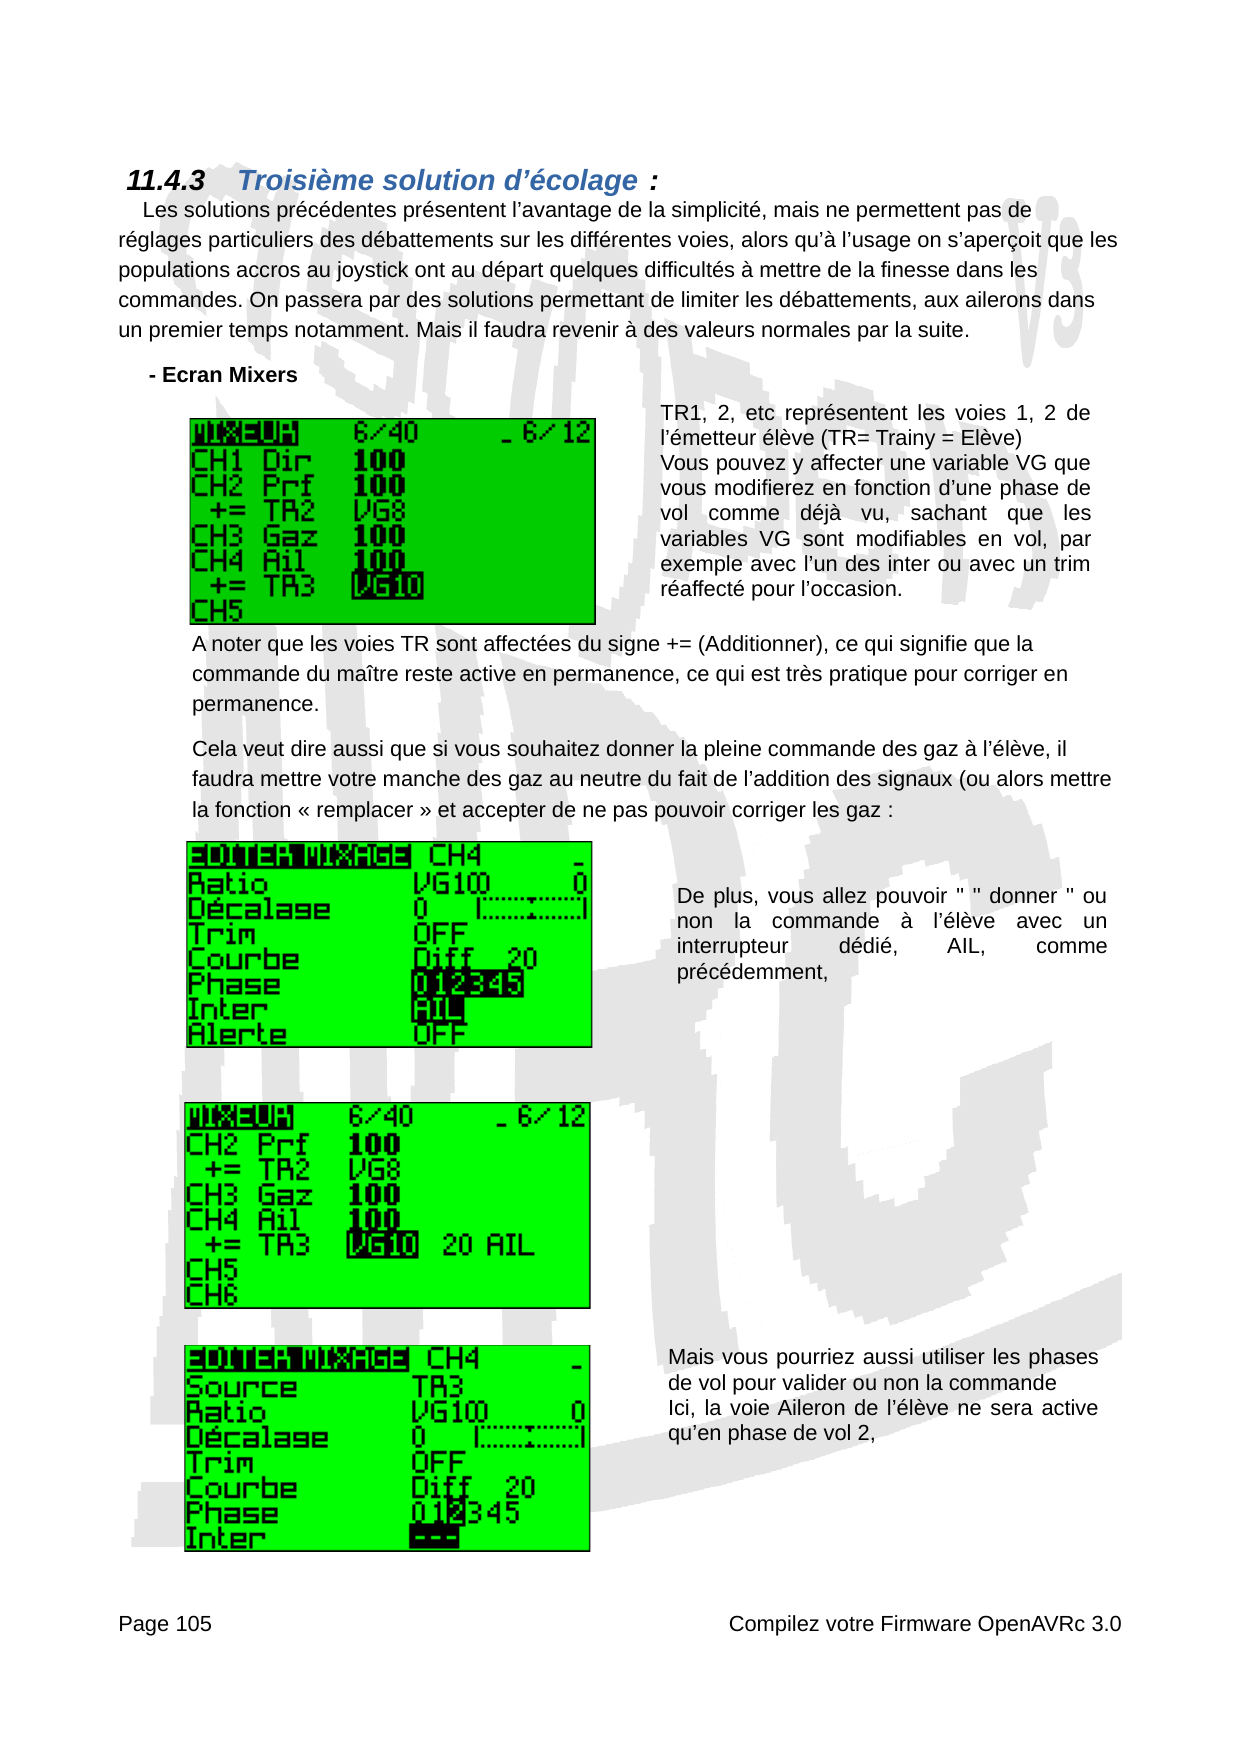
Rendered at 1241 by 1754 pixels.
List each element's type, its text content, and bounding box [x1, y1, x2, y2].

picture [186, 841, 593, 1048]
picture [189, 418, 596, 625]
subtitle Troisième solution d’écolage : [118, 163, 1122, 196]
text TR1, 2, etc représentent les voies 1, 2 de l’émetteur élève (TR= Trainy = Elève) [660, 399, 1092, 450]
text Mais vous pourriez aussi utiliser les phases de vol pour valider ou non la commande [668, 1344, 1099, 1394]
text Les solutions précédentes présentent l’avantage de la simplicité, mais ne permettent pas de réglages particuliers des débattements sur les différentes voies, alors qu’à l’usage on s’aperçoit que les populations accros au joystick ont au départ quelques difficultés à mettre de la finesse dans les commandes. On passera par des solutions permettant de limiter les débattements, aux ailerons dans un premier temps notamment. Mais il faudra revenir à des valeurs normales par la suite. [118, 196, 1122, 342]
text - Ecran Mixers [118, 362, 1122, 387]
picture [184, 1345, 591, 1552]
text A noter que les voies TR sont affectées du signe += (Additionner), ce qui signifie que la commande du maître reste active en permanence, ce qui est très pratique pour corriger en permanence. [118, 631, 1122, 716]
text Ici, la voie Aileron de l’élève ne sera active qu’en phase de vol 2, [668, 1394, 1099, 1445]
picture [184, 1102, 591, 1309]
text De plus, vous allez pouvoir '' '' donner '' ou non la commande à l’élève avec un interrupteur dédié, AIL, comme précédemment, [677, 883, 1108, 984]
text Vous pouvez y affecter une variable VG que vous modifierez en fonction d’une phase de vol comme déjà vu, sachant que les variables VG sont modifiables en vol, par exemple avec l’un des inter ou avec un trim réaffecté pour l’occasion. [660, 450, 1092, 601]
text Cela veut dire aussi que si vous souhaitez donner la pleine commande des gaz à l’élève, il faudra mettre votre manche des gaz au neutre du fait de l’addition des signaux (ou alors mettre la fonction « remplacer » et accepter de ne pas pouvoir corriger les gaz : [118, 736, 1122, 822]
